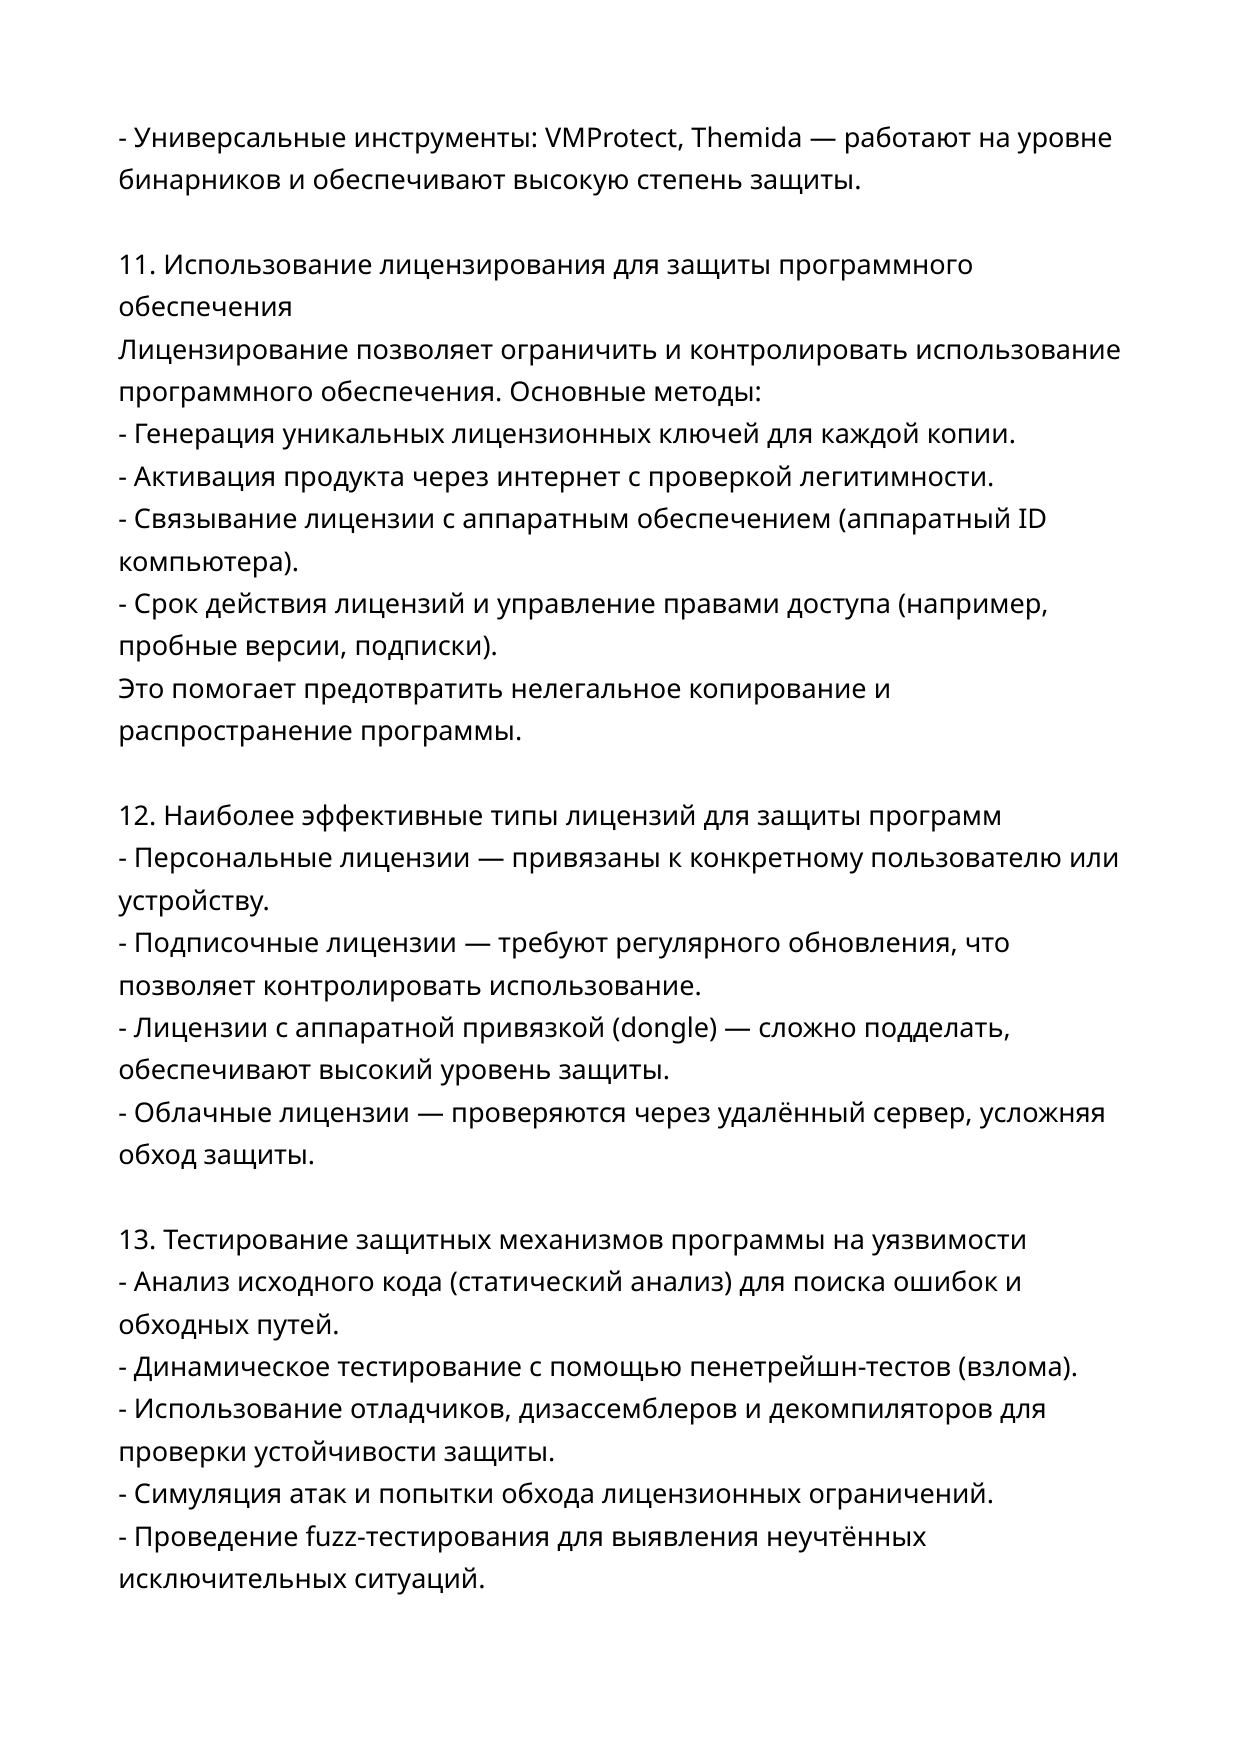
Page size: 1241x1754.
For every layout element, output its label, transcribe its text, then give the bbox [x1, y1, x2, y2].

text - Симуляция атак и попытки обхода лицензионных ограничений. [118, 1475, 1122, 1512]
text - Анализ исходного кода (статический анализ) для поиска ошибок и обходных путей. [118, 1263, 1122, 1342]
text - Динамическое тестирование с помощью пенетрейшн-тестов (взлома). [118, 1348, 1122, 1384]
text - Персональные лицензии — привязаны к конкретному пользователю или устройству. [118, 839, 1122, 918]
text - Связывание лицензии с аппаратным обеспечением (аппаратный ID компьютера). [118, 500, 1122, 579]
text 12. Наиболее эффективные типы лицензий для защиты программ [118, 796, 1122, 833]
text 11. Использование лицензирования для защиты программного обеспечения [118, 245, 1122, 324]
text Это помогает предотвратить нелегальное копирование и распространение программы. [118, 669, 1122, 748]
text - Генерация уникальных лицензионных ключей для каждой копии. [118, 415, 1122, 452]
text - Срок действия лицензий и управление правами доступа (например, пробные версии, подписки). [118, 584, 1122, 664]
text - Универсальные инструменты: VMProtect, Themida — работают на уровне бинарников и обеспечивают высокую степень защиты. [118, 118, 1122, 197]
text - Проведение fuzz-тестирования для выявления неучтённых исключительных ситуаций. [118, 1517, 1122, 1596]
text - Облачные лицензии — проверяются через удалённый сервер, усложняя обход защиты. [118, 1093, 1122, 1172]
text - Активация продукта через интернет с проверкой легитимности. [118, 457, 1122, 494]
text 13. Тестирование защитных механизмов программы на уязвимости [118, 1220, 1122, 1257]
text - Подписочные лицензии — требуют регулярного обновления, что позволяет контролировать использование. [118, 924, 1122, 1003]
text - Использование отладчиков, дизассемблеров и декомпиляторов для проверки устойчивости защиты. [118, 1390, 1122, 1469]
text Лицензирование позволяет ограничить и контролировать использование программного обеспечения. Основные методы: [118, 330, 1122, 409]
text - Лицензии с аппаратной привязкой (dongle) — сложно подделать, обеспечивают высокий уровень защиты. [118, 1008, 1122, 1088]
